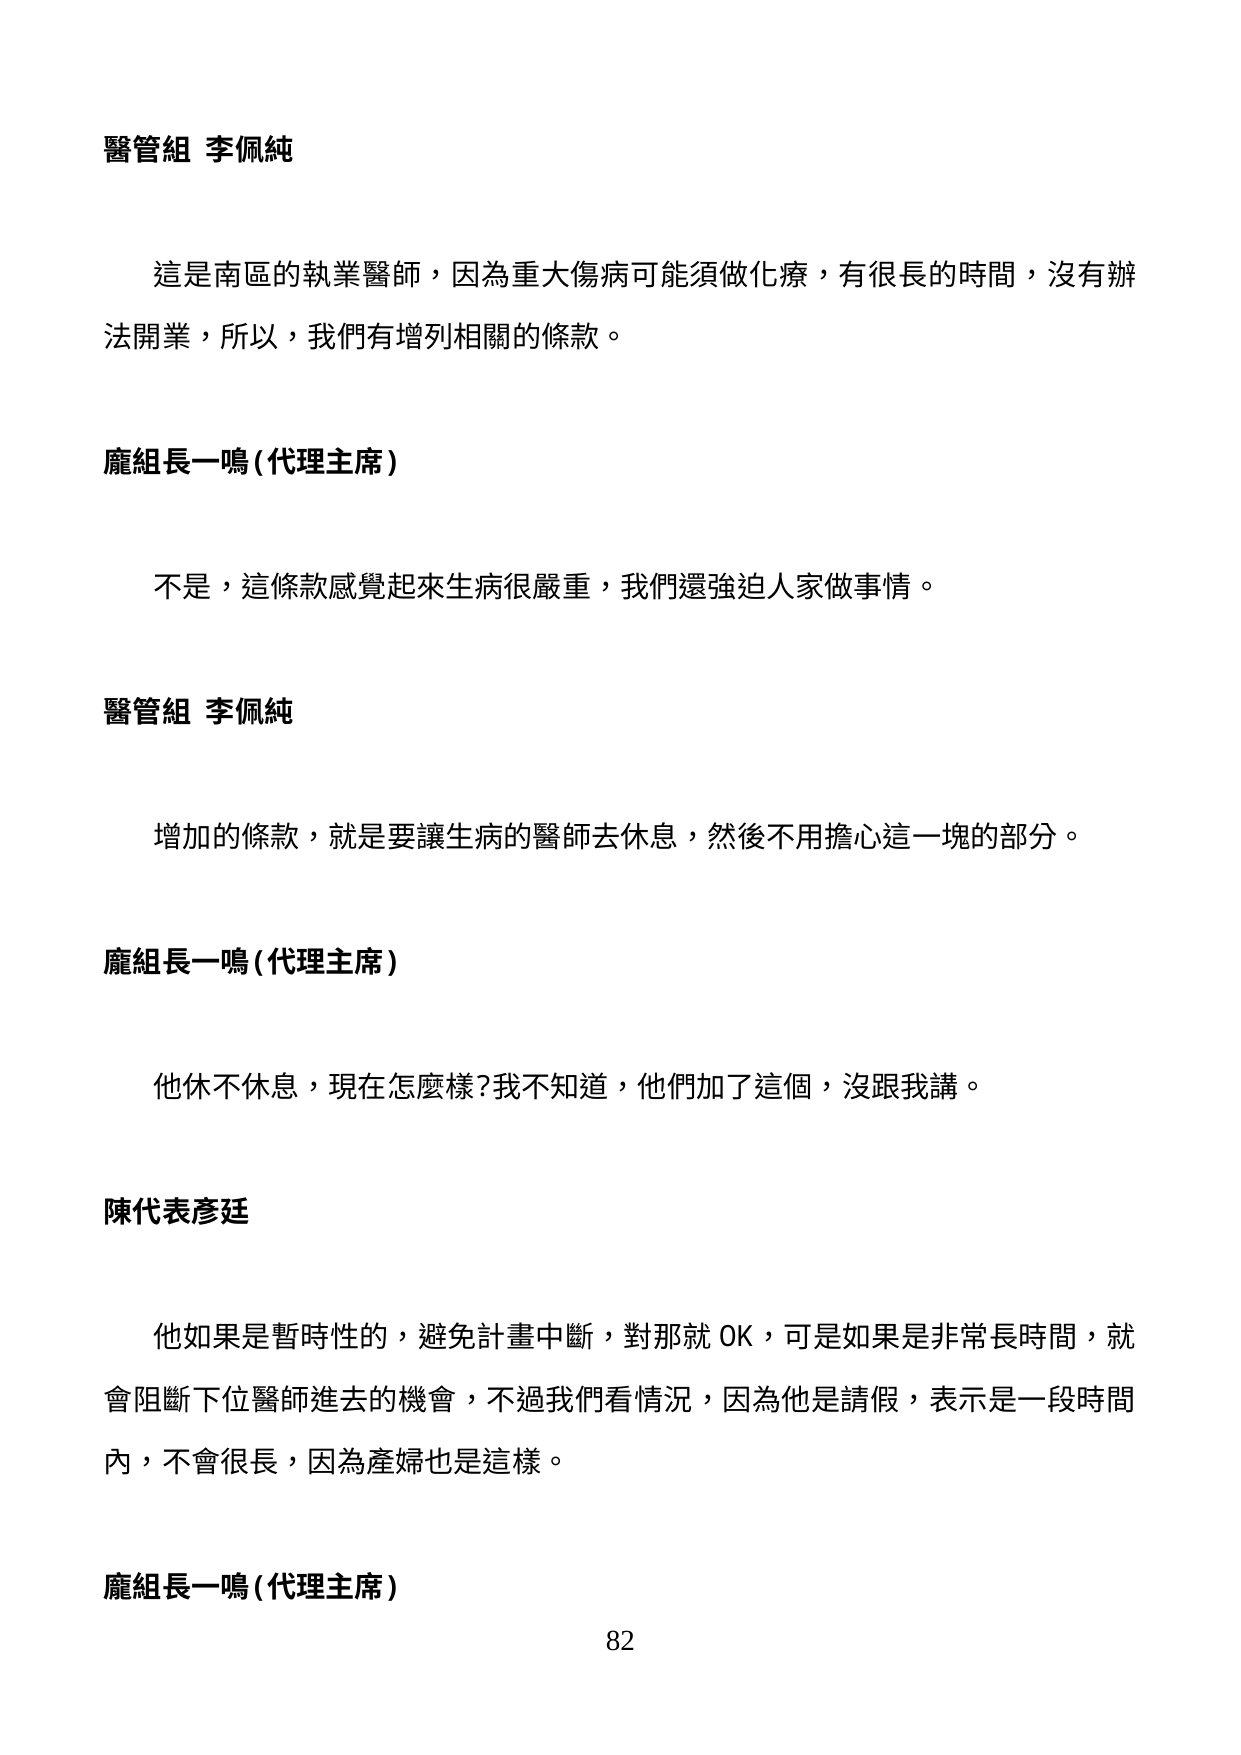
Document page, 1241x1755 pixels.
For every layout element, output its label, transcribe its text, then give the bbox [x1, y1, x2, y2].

text 這是南區的執業醫師，因為重大傷病可能須做化療，有很長的時間，沒有辦法開業，所以，我們有增列相關的條款。 [103, 231, 1137, 356]
text 龐組長一鳴(代理主席) [103, 1543, 1137, 1606]
text 龐組長一鳴(代理主席) [103, 918, 1137, 981]
text 他休不休息，現在怎麼樣?我不知道，他們加了這個，沒跟我講。 [103, 1043, 1137, 1106]
text 醫管組 李佩純 [103, 106, 1137, 168]
text 龐組長一鳴(代理主席) [103, 418, 1137, 481]
text 醫管組 李佩純 [103, 668, 1137, 731]
text 增加的條款，就是要讓生病的醫師去休息，然後不用擔心這一塊的部分。 [103, 793, 1137, 856]
text 不是，這條款感覺起來生病很嚴重，我們還強迫人家做事情。 [103, 543, 1137, 606]
text 他如果是暫時性的，避免計畫中斷，對那就OK，可是如果是非常長時間，就會阻斷下位醫師進去的機會，不過我們看情況，因為他是請假，表示是一段時間內，不會很長，因為產婦也是這樣。 [103, 1293, 1137, 1481]
text 陳代表彥廷 [103, 1168, 1137, 1231]
